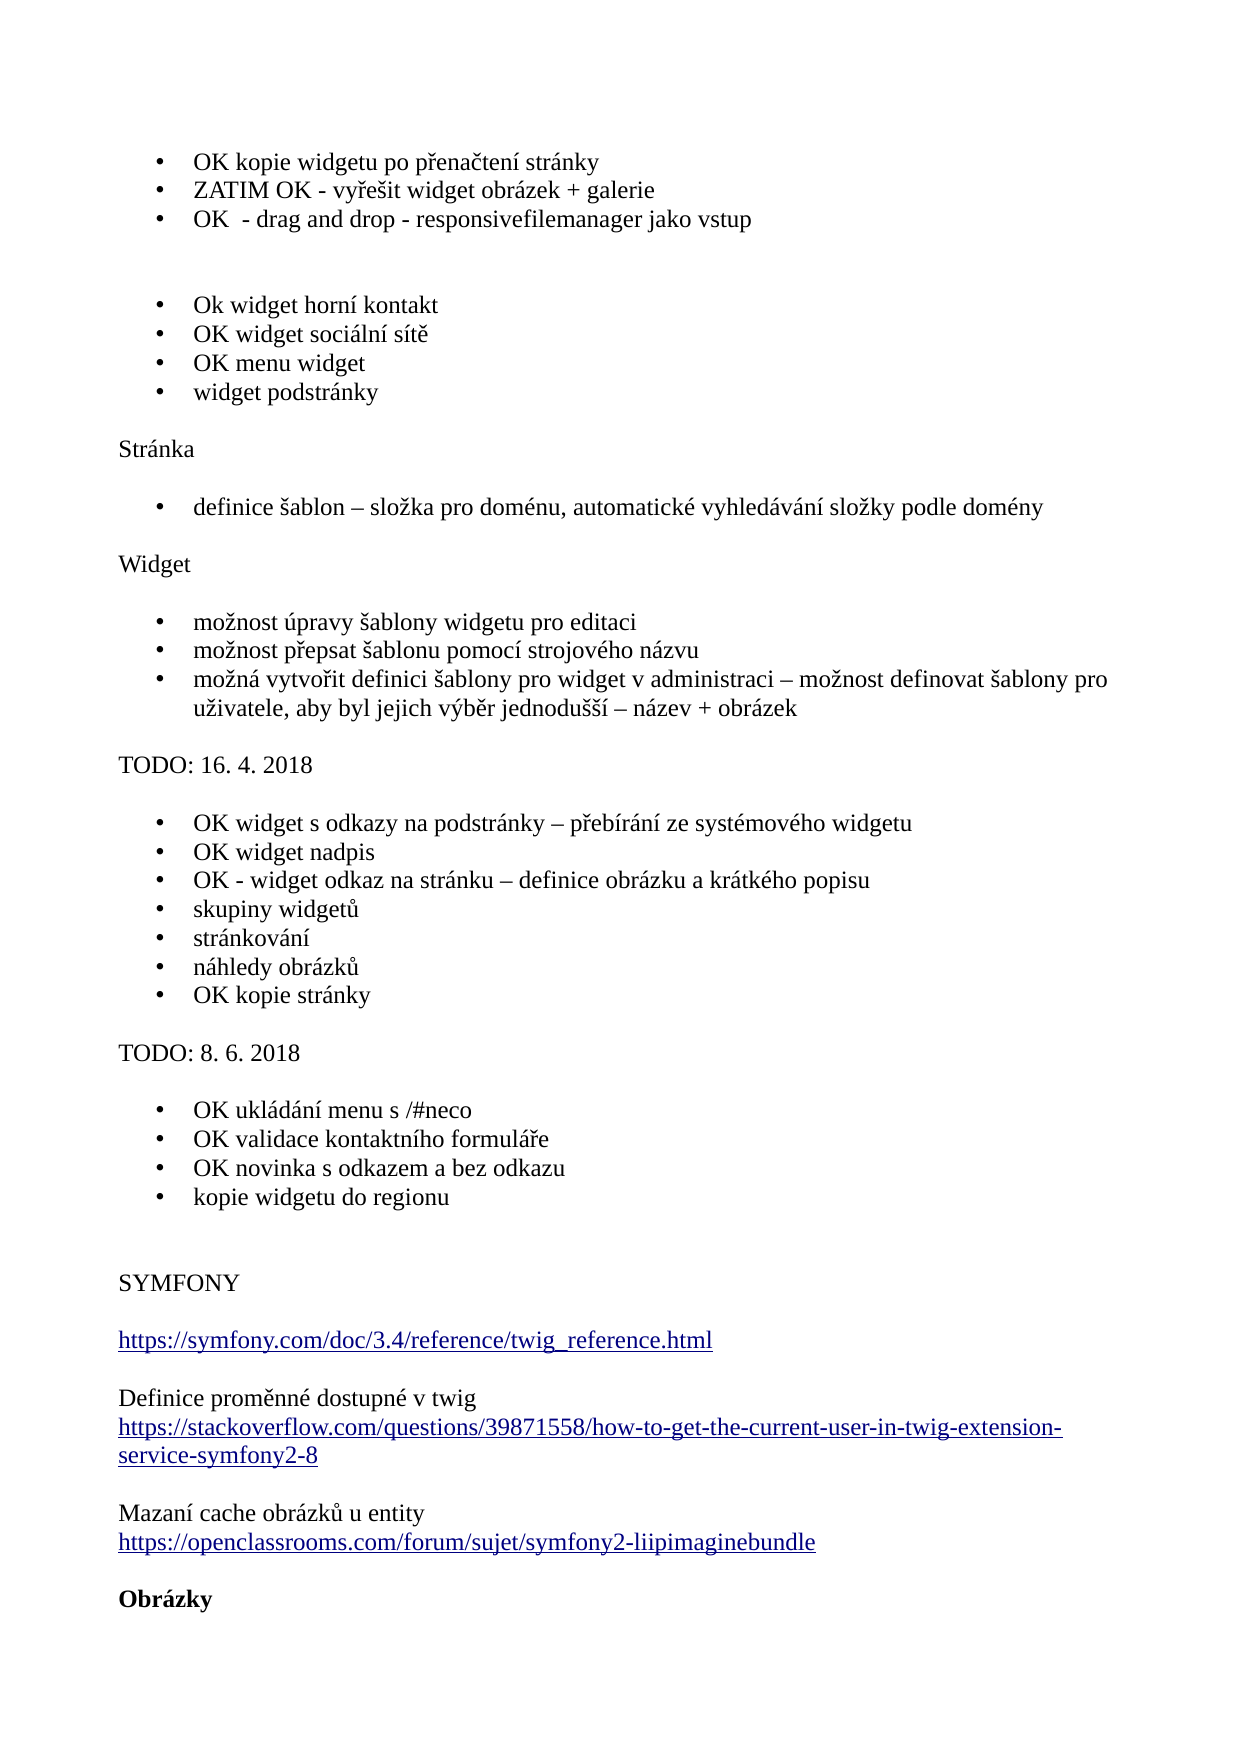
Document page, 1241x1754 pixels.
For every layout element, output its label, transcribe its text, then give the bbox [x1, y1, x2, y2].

text Definice proměnné dostupné v twig [118, 1383, 1122, 1412]
list možnost úpravy šablony widgetu pro editaci [156, 607, 1122, 636]
text TODO: 8. 6. 2018 [118, 1038, 1122, 1067]
list skupiny widgetů [156, 894, 1122, 923]
list OK ukládání menu s /#neco [156, 1096, 1122, 1124]
list Ok widget horní kontakt [156, 291, 1122, 319]
list OK widget s odkazy na podstránky – přebírání ze systémového widgetu [156, 808, 1122, 837]
list možnost přepsat šablonu pomocí strojového názvu [156, 636, 1122, 664]
list kopie widgetu do regionu [156, 1182, 1122, 1211]
list možná vytvořit definici šablony pro widget v administraci – možnost definovat šablony pro uživatele, aby byl jejich výběr jednodušší – název + obrázek [156, 664, 1122, 722]
list OK menu widget [156, 348, 1122, 377]
text https://stackoverflow.com/questions/39871558/how-to-get-the-current-user-in-twig-extension-service-symfony2-8 [118, 1412, 1122, 1469]
text Widget [118, 549, 1122, 578]
list OK kopie stránky [156, 981, 1122, 1009]
text https://symfony.com/doc/3.4/reference/twig_reference.html [118, 1326, 1122, 1354]
text TODO: 16. 4. 2018 [118, 751, 1122, 779]
text Mazaní cache obrázků u entity [118, 1498, 1122, 1527]
list OK validace kontaktního formuláře [156, 1124, 1122, 1153]
list OK - drag and drop - responsivefilemanager jako vstup [156, 204, 1122, 233]
list widget podstránky [156, 377, 1122, 406]
list OK widget sociální sítě [156, 319, 1122, 348]
list OK - widget odkaz na stránku – definice obrázku a krátkého popisu [156, 866, 1122, 894]
list stránkování [156, 923, 1122, 952]
list náhledy obrázků [156, 952, 1122, 981]
text Stránka [118, 434, 1122, 463]
list OK widget nadpis [156, 837, 1122, 866]
text Obrázky [118, 1584, 1122, 1613]
text SYMFONY [118, 1268, 1122, 1297]
text https://openclassrooms.com/forum/sujet/symfony2-liipimaginebundle [118, 1527, 1122, 1556]
list OK kopie widgetu po přenačtení stránky [156, 147, 1122, 176]
list OK novinka s odkazem a bez odkazu [156, 1153, 1122, 1182]
list ZATIM OK - vyřešit widget obrázek + galerie [156, 176, 1122, 204]
list definice šablon – složka pro doménu, automatické vyhledávání složky podle domény [156, 492, 1122, 521]
